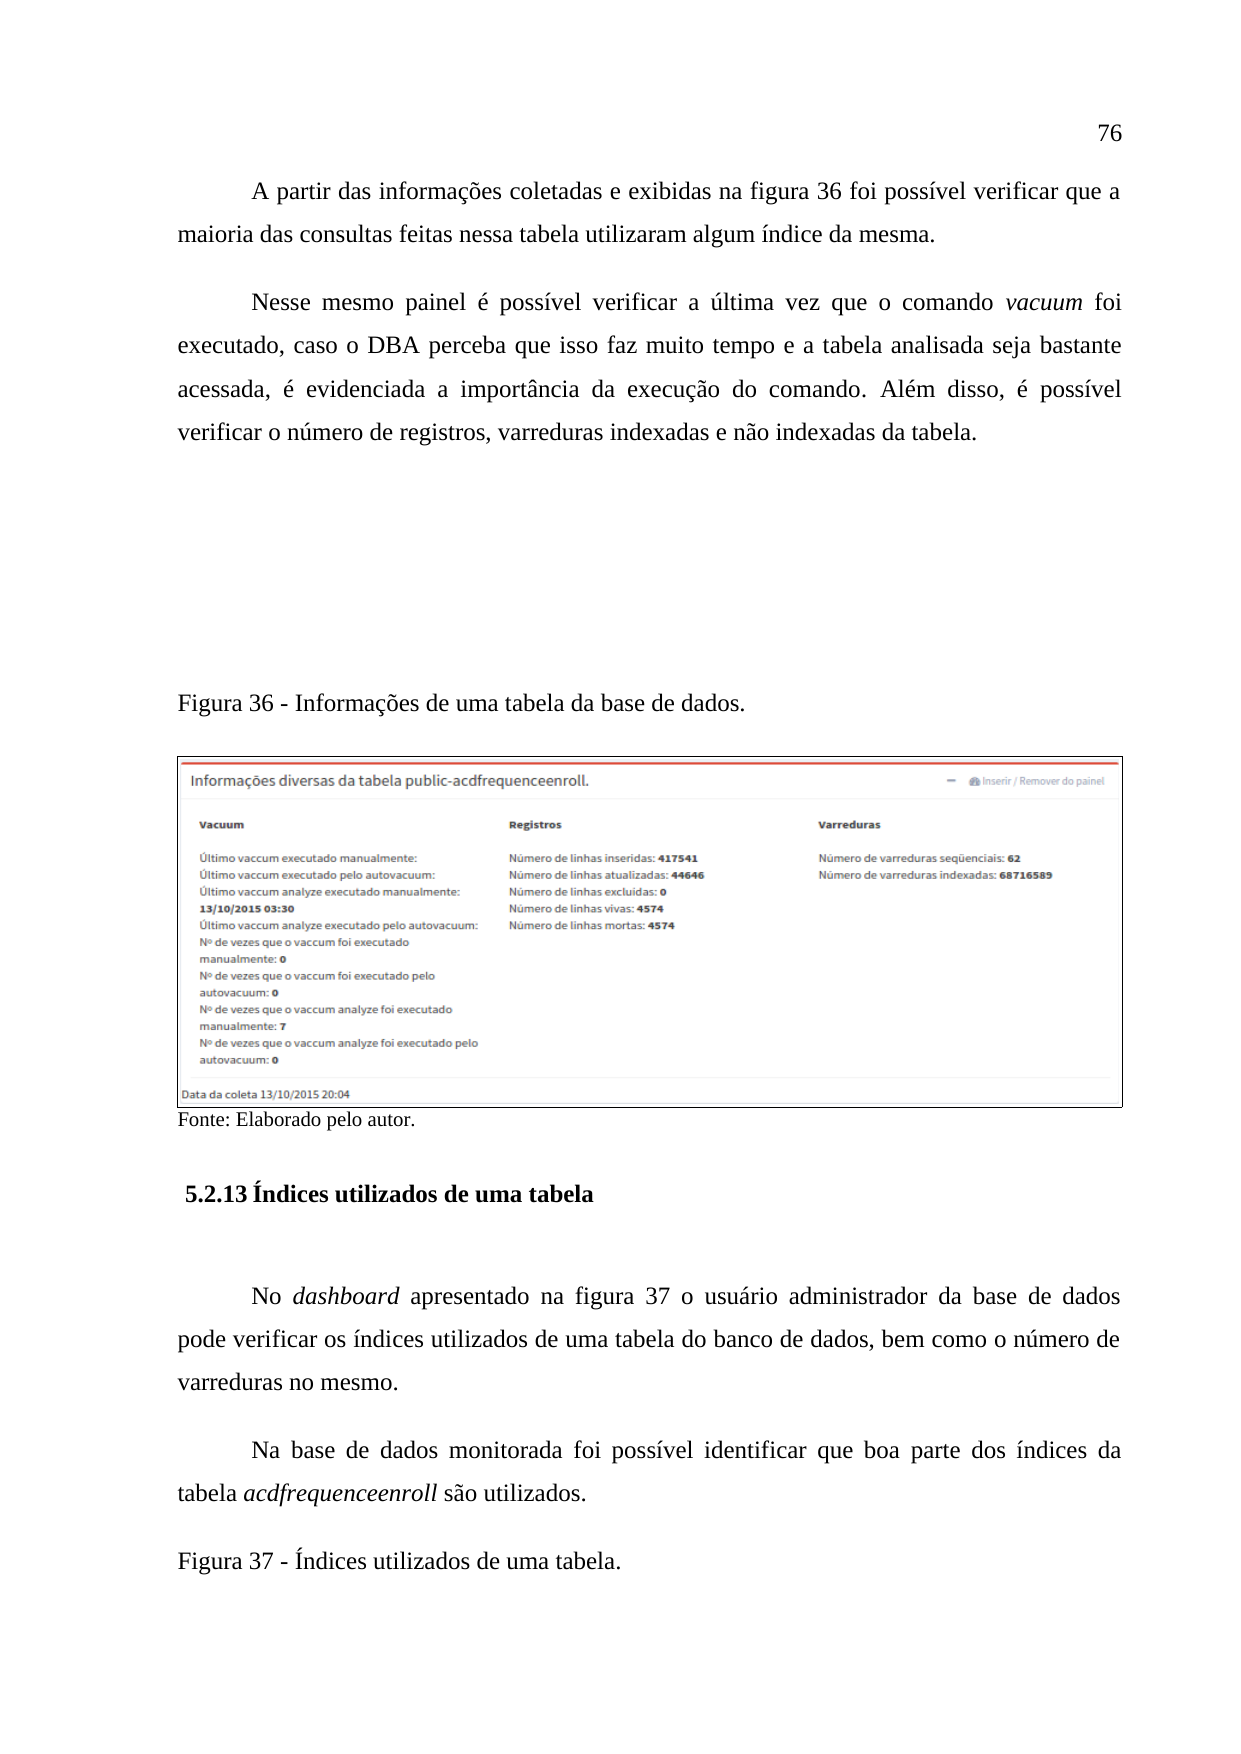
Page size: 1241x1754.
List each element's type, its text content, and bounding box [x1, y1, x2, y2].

picture [180, 759, 1119, 1104]
list [178, 757, 1122, 1107]
text Na base de dados monitorada foi possível identificar que boa parte dos índices da tabela acdfrequenceenroll são utilizados. [177, 1435, 1122, 1507]
list Fonte: Elaborado pelo autor. [177, 1108, 1122, 1131]
text Figura 37 - Índices utilizados de uma tabela. [177, 1546, 1122, 1575]
list Índices utilizados de uma tabela [185, 1179, 1122, 1208]
text Figura 36 - Informações de uma tabela da base de dados. [177, 688, 1122, 717]
text A partir das informações coletadas e exibidas na figura 36 foi possível verificar que a maioria das consultas feitas nessa tabela utilizaram algum índice da mesma. [177, 176, 1122, 248]
text Nesse mesmo painel é possível verificar a última vez que o comando vacuum foi executado, caso o DBA perceba que isso faz muito tempo e a tabela analisada seja bastante acessada, é evidenciada a importância da execução do comando. Além disso, é possível verificar o número de registros, varreduras indexadas e não indexadas da tabela. [177, 287, 1122, 446]
text No dashboard apresentado na figura 37 o usuário administrador da base de dados pode verificar os índices utilizados de uma tabela do banco de dados, bem como o número de varreduras no mesmo. [177, 1281, 1122, 1396]
